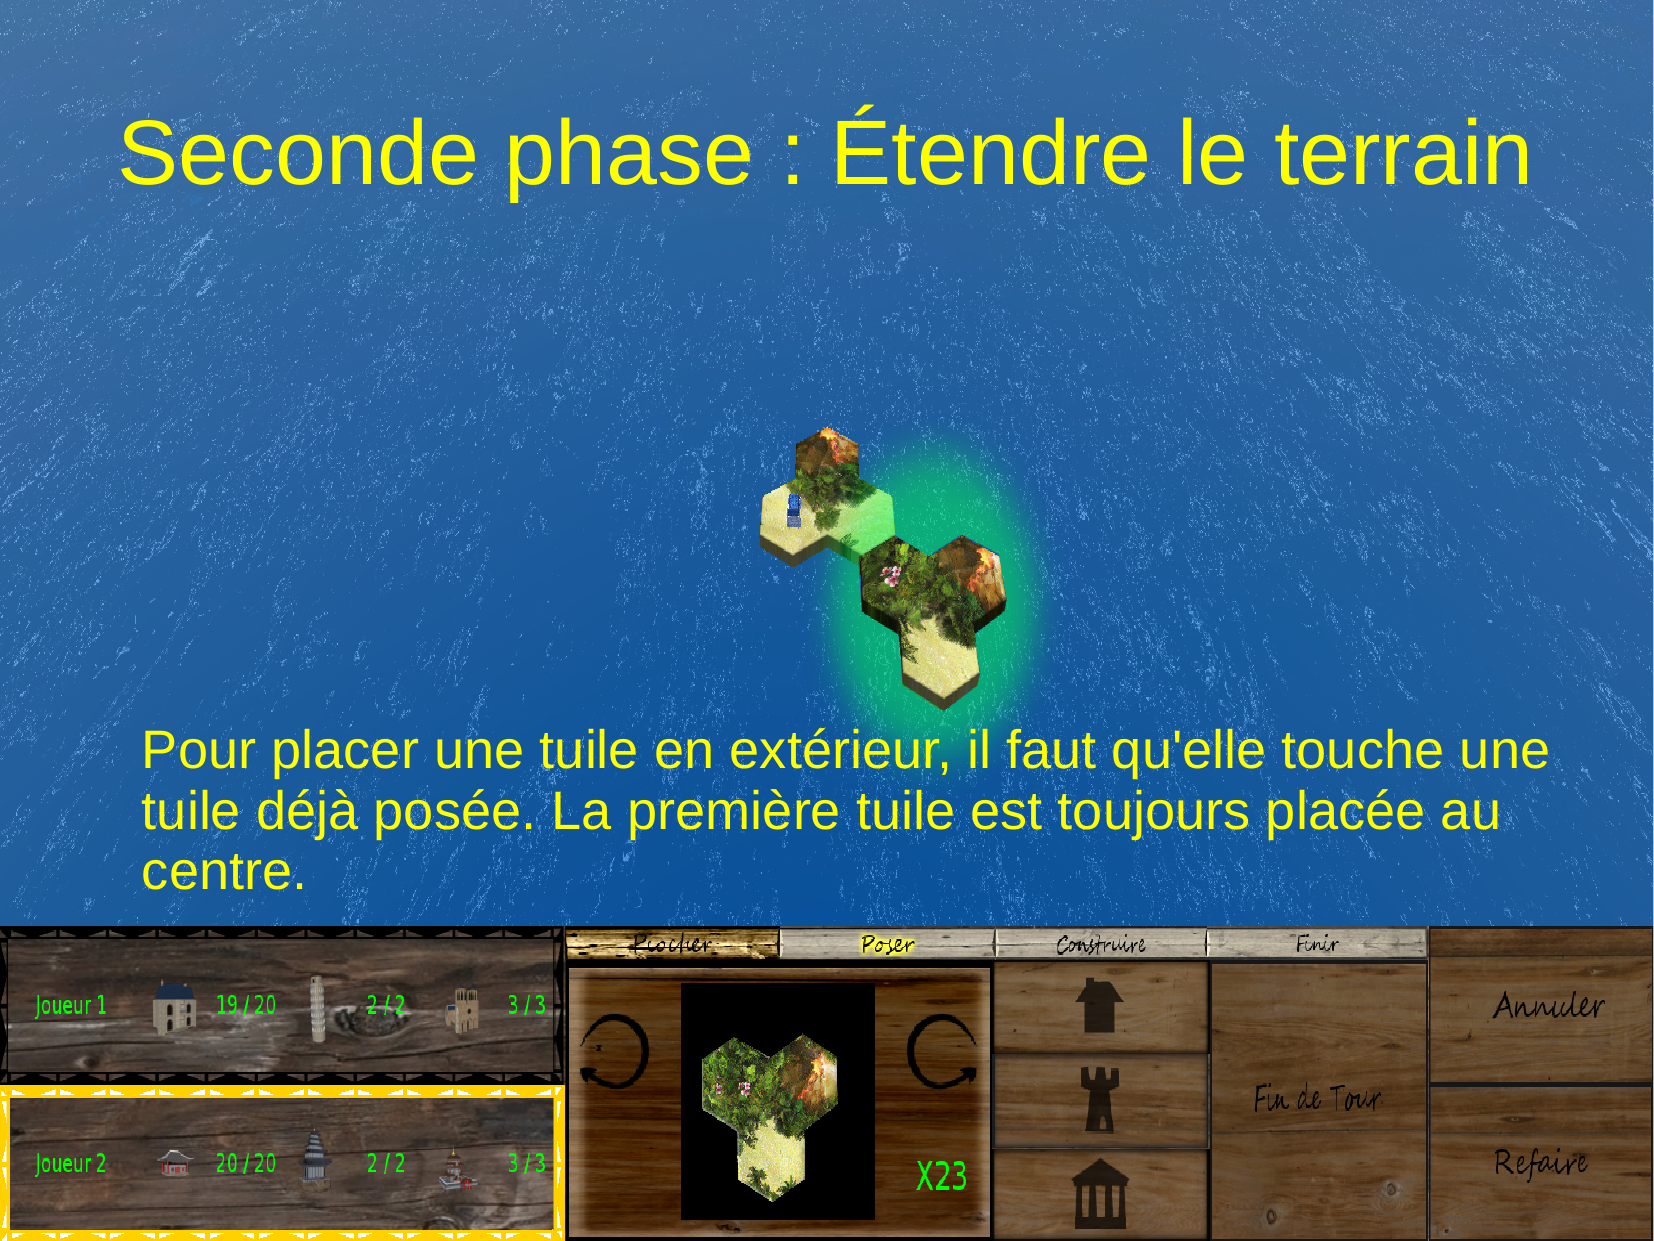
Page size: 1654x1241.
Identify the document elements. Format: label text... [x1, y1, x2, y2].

list Pour placer une tuile en extérieur, il faut qu'elle touche une tuile déjà posée. La première tuile est toujours placée au centre. [70, 615, 1560, 1241]
title Seconde phase : Étendre le terrain [82, 49, 1571, 257]
picture [0, 0, 1654, 1241]
